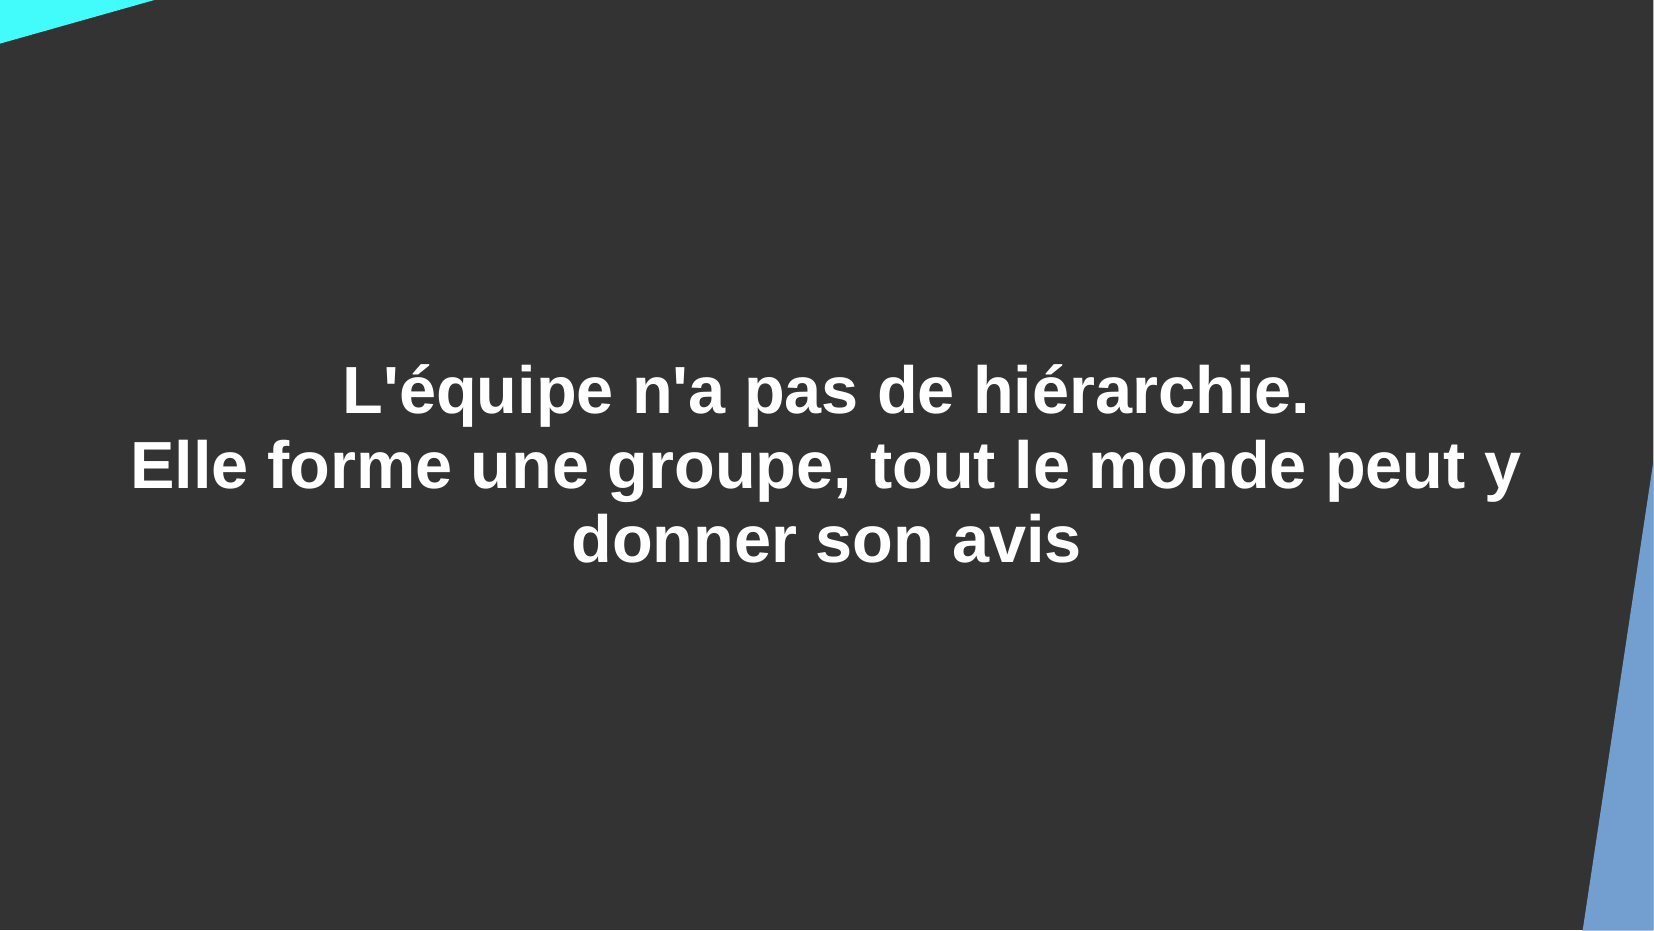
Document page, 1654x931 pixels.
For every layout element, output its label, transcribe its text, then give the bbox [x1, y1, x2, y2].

text_box [1582, 457, 1654, 931]
title L'équipe n'a pas de hiérarchie. Elle forme une groupe, tout le monde peut y donner son avis [31, 352, 1622, 578]
text_box [0, 0, 155, 44]
